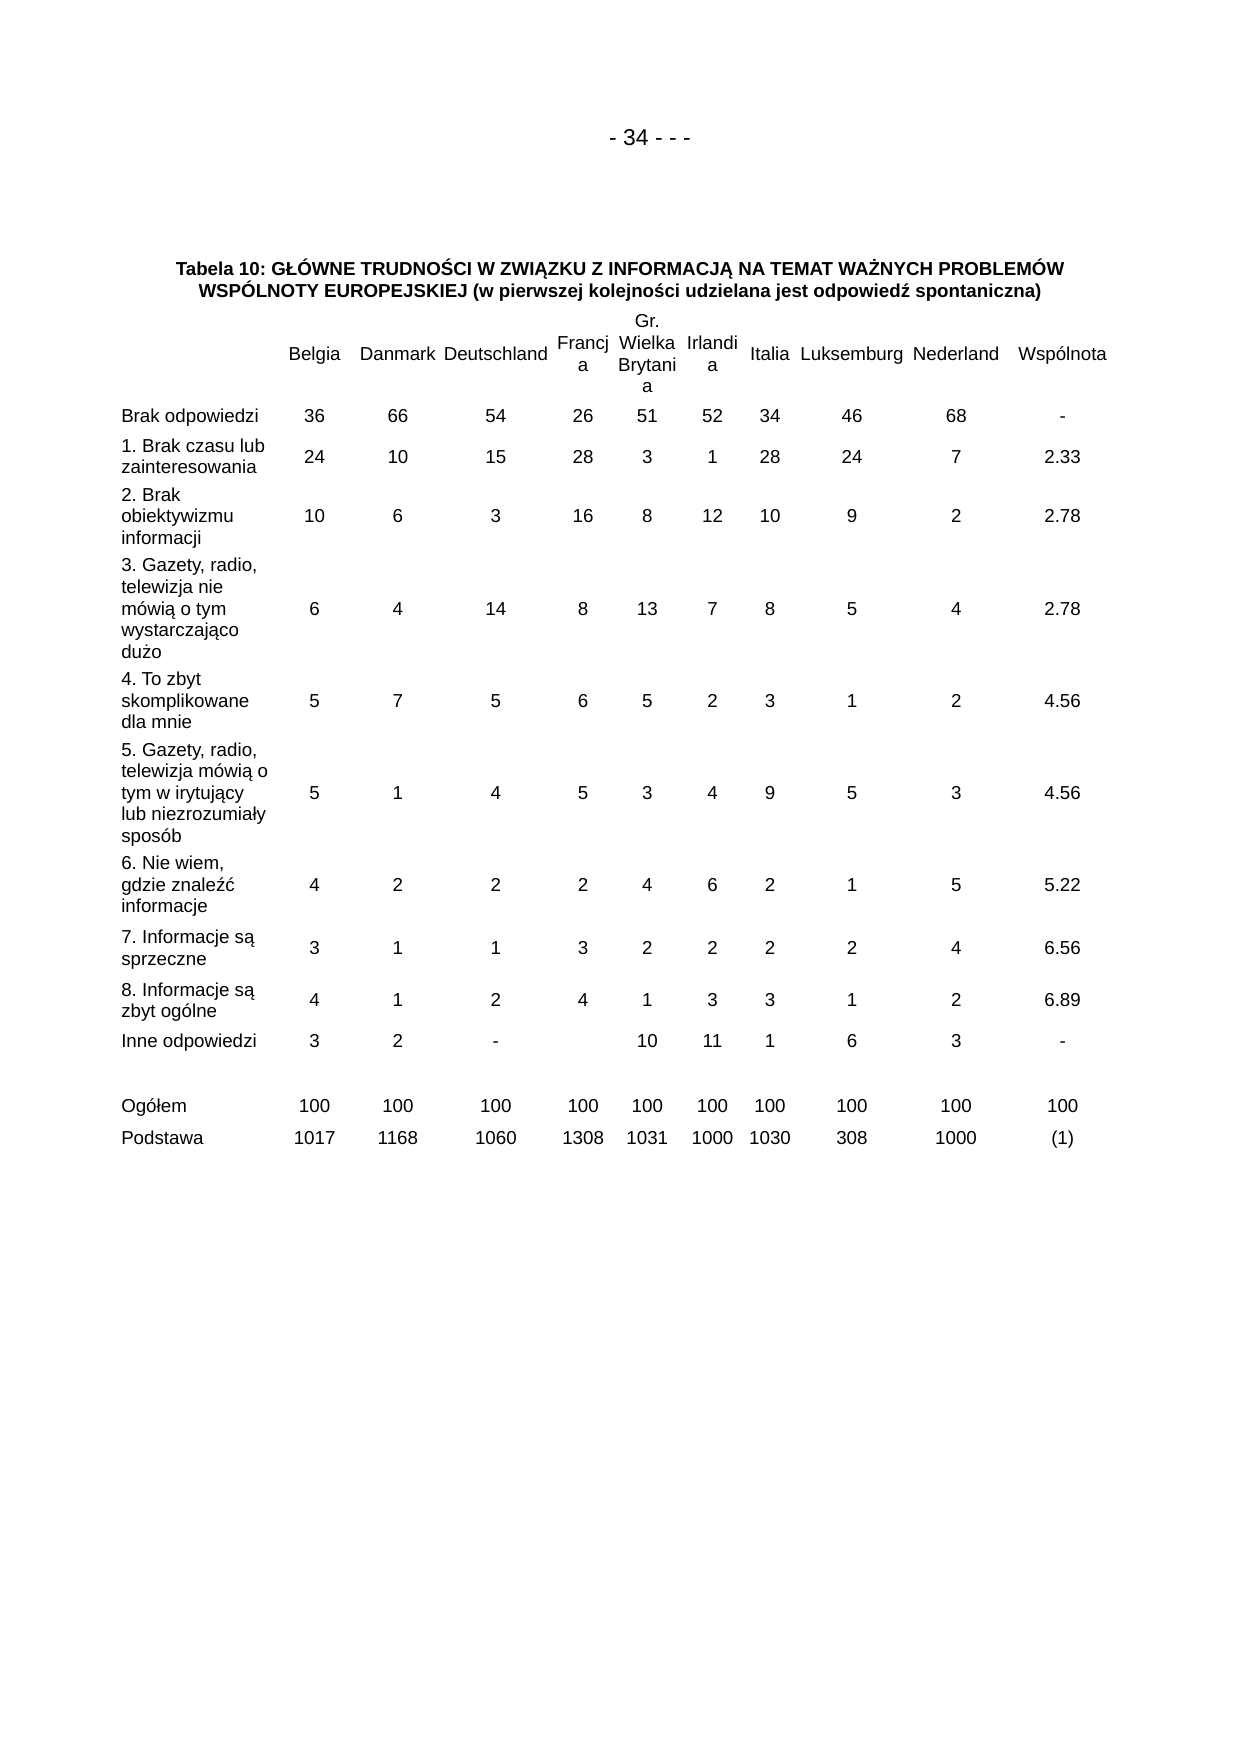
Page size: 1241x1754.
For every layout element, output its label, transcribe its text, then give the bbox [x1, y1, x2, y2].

table_cell Nederland [909, 308, 1003, 399]
table_cell 34 [745, 400, 794, 432]
table_cell 4 [355, 551, 440, 665]
table_cell 7 [909, 432, 1003, 481]
table_cell 3 [745, 665, 794, 736]
table_cell 2 [440, 849, 551, 920]
table_cell 6 [795, 1025, 909, 1057]
table_cell 6 [679, 849, 745, 920]
table_cell 16 [551, 481, 615, 551]
table_cell 3 [615, 432, 679, 481]
table_cell 3 [909, 736, 1003, 849]
table_cell [355, 1057, 440, 1089]
table_cell 1 [795, 976, 909, 1024]
table_cell 36 [273, 400, 355, 432]
table_cell 2 [795, 920, 909, 976]
table_cell 3 [909, 1025, 1003, 1057]
table_cell [909, 1057, 1003, 1089]
table_cell 4,56 [1003, 736, 1122, 849]
table_cell 9 [745, 736, 794, 849]
table_cell 308 [795, 1122, 909, 1154]
table_cell 3. Gazety, radio, telewizja nie mówią o tym wystarczająco dużo [118, 551, 273, 665]
table_cell 2 [909, 665, 1003, 736]
table_cell 2,78 [1003, 481, 1122, 551]
table_cell 6 [355, 481, 440, 551]
table_cell 4 [909, 920, 1003, 976]
table_cell 100 [679, 1089, 745, 1122]
table_cell Belgia [273, 308, 355, 399]
table_cell 2 [355, 1025, 440, 1057]
table_cell 1308 [551, 1122, 615, 1154]
table_cell 1 [355, 976, 440, 1024]
table_cell 6,56 [1003, 920, 1122, 976]
table_cell 2. Brak obiektywizmu informacji [118, 481, 273, 551]
table_cell 10 [273, 481, 355, 551]
table_cell 24 [795, 432, 909, 481]
table_cell 1 [679, 432, 745, 481]
table_cell [118, 308, 273, 399]
table_cell [615, 1057, 679, 1089]
table_cell 54 [440, 400, 551, 432]
table_cell 100 [909, 1089, 1003, 1122]
table_cell 8 [615, 481, 679, 551]
table_cell 2 [679, 665, 745, 736]
table_cell - [440, 1025, 551, 1057]
table_cell 8 [745, 551, 794, 665]
table_cell 4 [273, 976, 355, 1024]
table_cell 2 [745, 920, 794, 976]
table_cell 1. Brak czasu lub zainteresowania [118, 432, 273, 481]
table_cell 1 [795, 665, 909, 736]
table_cell 1 [745, 1025, 794, 1057]
table_cell 6 [273, 551, 355, 665]
table_cell 10 [745, 481, 794, 551]
table_cell 7. Informacje są sprzeczne [118, 920, 273, 976]
table_cell 8. Informacje są zbyt ogólne [118, 976, 273, 1024]
table_cell [551, 1057, 615, 1089]
table_cell 1 [355, 920, 440, 976]
table_cell 1060 [440, 1122, 551, 1154]
table_cell 2 [355, 849, 440, 920]
table_cell 2 [909, 976, 1003, 1024]
table_cell [551, 1025, 615, 1057]
table_cell 1 [355, 736, 440, 849]
table_cell 68 [909, 400, 1003, 432]
table_cell 1031 [615, 1122, 679, 1154]
table_cell 100 [795, 1089, 909, 1122]
table_cell Irlandia [679, 308, 745, 399]
table_cell 5 [551, 736, 615, 849]
table_cell 5 [795, 736, 909, 849]
table_cell 1030 [745, 1122, 794, 1154]
table_cell 100 [355, 1089, 440, 1122]
table_cell 6. Nie wiem, gdzie znaleźć informacje [118, 849, 273, 920]
table_cell 4 [440, 736, 551, 849]
table_cell (1) [1003, 1122, 1122, 1154]
table_cell 2 [615, 920, 679, 976]
table_cell - [1003, 1025, 1122, 1057]
table_cell Francja [551, 308, 615, 399]
table_cell 3 [745, 976, 794, 1024]
table_cell 7 [679, 551, 745, 665]
table_cell 4 [909, 551, 1003, 665]
table_cell 8 [551, 551, 615, 665]
table_cell 5 [440, 665, 551, 736]
table_cell Luksemburg [795, 308, 909, 399]
table_cell 46 [795, 400, 909, 432]
table_cell [440, 1057, 551, 1089]
table_cell 5 [273, 665, 355, 736]
table_cell 28 [745, 432, 794, 481]
table_cell Danmark [355, 308, 440, 399]
table_cell 52 [679, 400, 745, 432]
table_cell [795, 1057, 909, 1089]
table_cell 10 [355, 432, 440, 481]
table_cell Deutschland [440, 308, 551, 399]
table_cell 11 [679, 1025, 745, 1057]
table_cell 6,89 [1003, 976, 1122, 1024]
table_cell 24 [273, 432, 355, 481]
table_cell 100 [745, 1089, 794, 1122]
table_cell [1003, 1057, 1122, 1089]
table_header Tabela 10: GŁÓWNE TRUDNOŚCI W ZWIĄZKU Z INFORMACJĄ NA TEMAT WAŻNYCH PROBLEMÓW WSPÓLNOTY EUROPEJSKIEJ (w pierwszej kolejności udzielana jest odpowiedź spontaniczna) [118, 252, 1122, 307]
table_cell 1168 [355, 1122, 440, 1154]
table_cell Podstawa [118, 1122, 273, 1154]
table_cell 2 [679, 920, 745, 976]
table_cell 5 [273, 736, 355, 849]
table_cell 51 [615, 400, 679, 432]
table_cell 5 [795, 551, 909, 665]
table_cell [745, 1057, 794, 1089]
table_cell 100 [1003, 1089, 1122, 1122]
table_cell 4 [273, 849, 355, 920]
table_cell 1000 [679, 1122, 745, 1154]
table_cell Wspólnota [1003, 308, 1122, 399]
table_cell 100 [615, 1089, 679, 1122]
table_cell 10 [615, 1025, 679, 1057]
table_cell 5 [615, 665, 679, 736]
table_cell Ogółem [118, 1089, 273, 1122]
table_cell 28 [551, 432, 615, 481]
table_cell 1 [795, 849, 909, 920]
table_cell 3 [273, 920, 355, 976]
table_cell - [1003, 400, 1122, 432]
table_cell 4,56 [1003, 665, 1122, 736]
table_cell 9 [795, 481, 909, 551]
table_cell [273, 1057, 355, 1089]
table_cell Italia [745, 308, 794, 399]
table_cell 15 [440, 432, 551, 481]
table_cell 14 [440, 551, 551, 665]
table_cell 2 [909, 481, 1003, 551]
table_cell 4 [679, 736, 745, 849]
table_cell 5,22 [1003, 849, 1122, 920]
table_cell 4. To zbyt skomplikowane dla mnie [118, 665, 273, 736]
table_cell 5 [909, 849, 1003, 920]
table_cell 3 [273, 1025, 355, 1057]
table_cell 2 [551, 849, 615, 920]
table_cell Brak odpowiedzi [118, 400, 273, 432]
table_cell 1 [615, 976, 679, 1024]
table_cell 13 [615, 551, 679, 665]
table_cell 3 [551, 920, 615, 976]
table_cell 5. Gazety, radio, telewizja mówią o tym w irytujący lub niezrozumiały sposób [118, 736, 273, 849]
table_cell Gr. Wielka Brytania [615, 308, 679, 399]
table_cell [679, 1057, 745, 1089]
table_cell 100 [551, 1089, 615, 1122]
table_cell 3 [440, 481, 551, 551]
table_cell Inne odpowiedzi [118, 1025, 273, 1057]
table_cell 2,78 [1003, 551, 1122, 665]
table_cell 2 [440, 976, 551, 1024]
table_cell 3 [615, 736, 679, 849]
table_cell 66 [355, 400, 440, 432]
table_cell 4 [551, 976, 615, 1024]
table_cell 26 [551, 400, 615, 432]
table_cell 100 [440, 1089, 551, 1122]
table_cell 3 [679, 976, 745, 1024]
table_cell 1000 [909, 1122, 1003, 1154]
table_cell 12 [679, 481, 745, 551]
table_cell 6 [551, 665, 615, 736]
table_cell 4 [615, 849, 679, 920]
table_cell [118, 1057, 273, 1089]
table_cell 2,33 [1003, 432, 1122, 481]
table_cell 1 [440, 920, 551, 976]
table_cell 7 [355, 665, 440, 736]
table_cell 2 [745, 849, 794, 920]
table_cell 1017 [273, 1122, 355, 1154]
table_cell 100 [273, 1089, 355, 1122]
